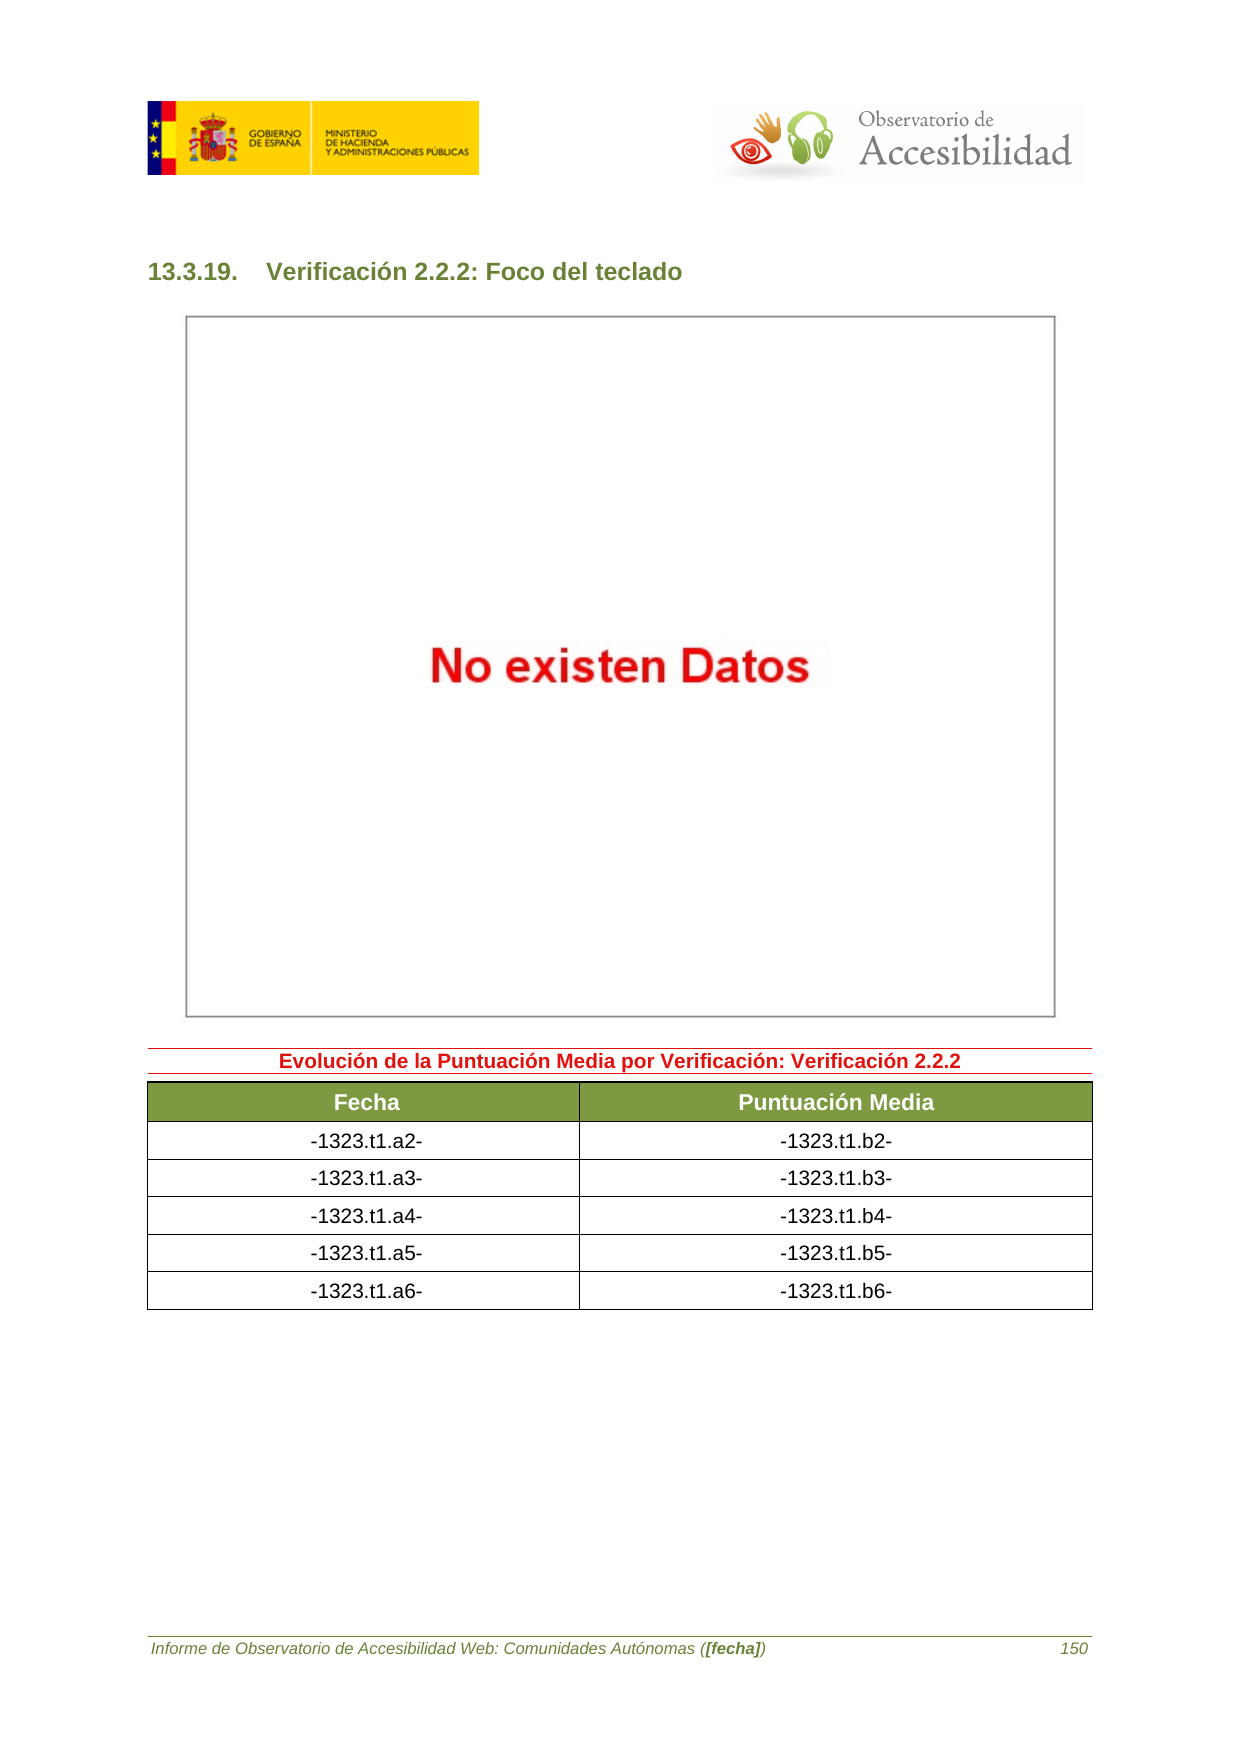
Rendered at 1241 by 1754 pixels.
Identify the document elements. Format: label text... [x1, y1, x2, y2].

subtitle Verificación 2.2.2: Foco del teclado [148, 257, 1092, 286]
table_cell -1323.t1.a2- [148, 1122, 579, 1159]
table_header Fecha [148, 1083, 579, 1121]
picture [710, 102, 1086, 185]
text Evolución de la Puntuación Media por Verificación: Verificación 2.2.2 [148, 1049, 1092, 1073]
table_cell -1323.t1.a6- [148, 1272, 579, 1309]
table_cell -1323.t1.b3- [580, 1160, 1092, 1196]
table_cell -1323.t1.a3- [148, 1160, 579, 1196]
picture [178, 313, 1062, 1024]
table_cell -1323.t1.b2- [580, 1122, 1092, 1159]
picture [147, 101, 479, 175]
table_cell -1323.t1.b5- [580, 1235, 1092, 1271]
table_cell -1323.t1.a4- [148, 1197, 579, 1234]
table_header Puntuación Media [580, 1083, 1092, 1121]
table_cell -1323.t1.b6- [580, 1272, 1092, 1309]
table_cell -1323.t1.b4- [580, 1197, 1092, 1234]
table_cell -1323.t1.a5- [148, 1235, 579, 1271]
